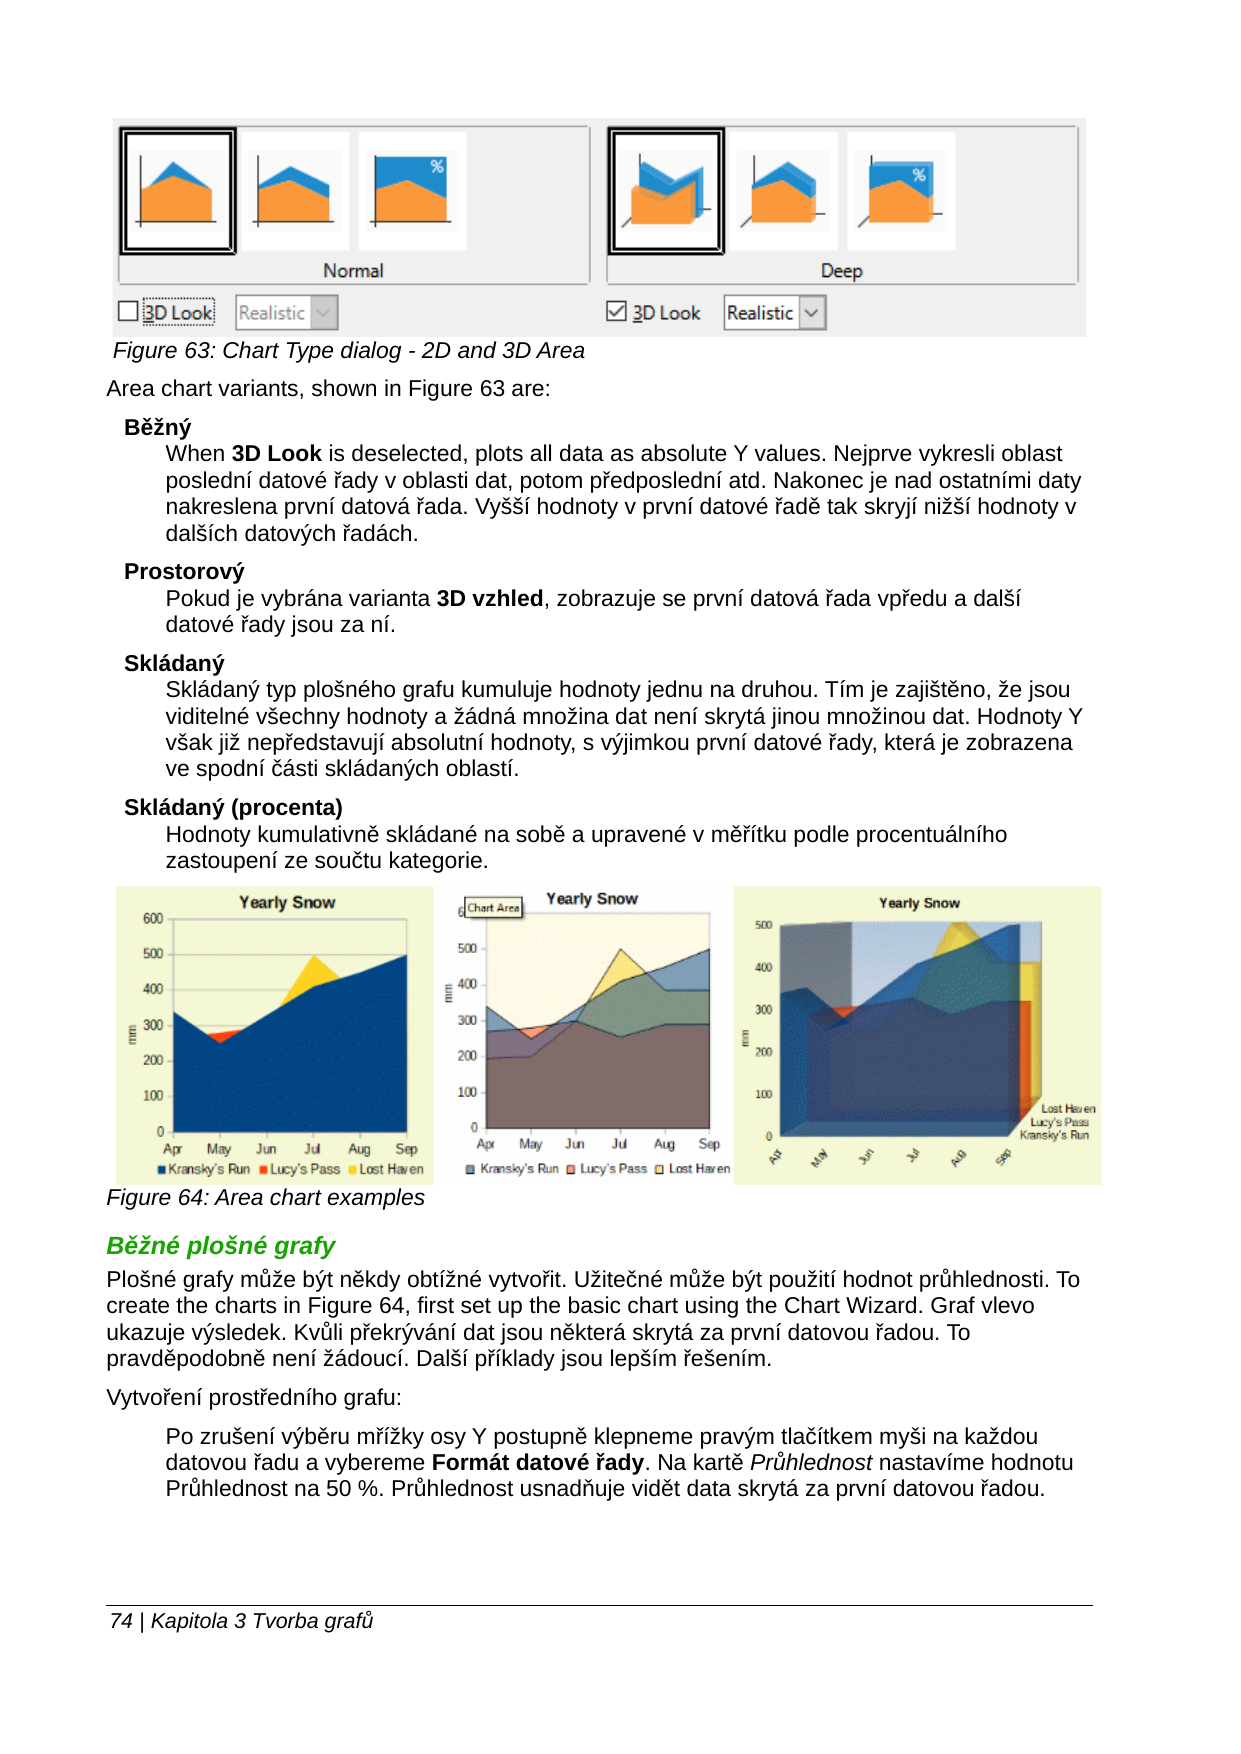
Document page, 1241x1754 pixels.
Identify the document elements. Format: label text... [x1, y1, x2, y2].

text When 3D Look is deselected, plots all data as absolute Y values. Nejprve vykresli oblast poslední datové řady v oblasti dat, potom předposlední atd. Nakonec je nad ostatními daty nakreslena první datová řada. Vyšší hodnoty v první datové řadě tak skryjí nižší hodnoty v dalších datových řadách. [165, 440, 1093, 546]
text Hodnoty kumulativně skládané na sobě a upravené v měřítku podle procentuálního zastoupení ze součtu kategorie. [165, 821, 1093, 873]
list Vytvoření prostředního grafu: [106, 1384, 1093, 1410]
subtitle Běžné plošné grafy [106, 1231, 1093, 1260]
text Skládaný typ plošného grafu kumuluje hodnoty jednu na druhou. Tím je zajištěno, že jsou viditelné všechny hodnoty a žádná množina dat není skrytá jinou množinou dat. Hodnoty Y však již nepředstavují absolutní hodnoty, s výjimkou první datové řady, která je zobrazena ve spodní části skládaných oblastí. [165, 676, 1093, 782]
text Prostorový [124, 558, 1093, 585]
text Skládaný [124, 650, 1093, 676]
picture [112, 118, 1087, 337]
text Plošné grafy může být někdy obtížné vytvořit. Užitečné může být použití hodnot průhlednosti. To create the charts in Figure 64, first set up the basic chart using the Chart Wizard. Graf vlevo ukazuje výsledek. Kvůli překrývání dat jsou některá skrytá za první datovou řadou. To pravděpodobně není žádoucí. Další příklady jsou lepším řešením. [106, 1266, 1093, 1371]
text Skládaný (procenta) [124, 794, 1093, 821]
text Figure 63: Chart Type dialog - 2D and 3D Area [113, 337, 1086, 363]
picture [115, 885, 1102, 1185]
text Běžný [124, 414, 1093, 440]
text Pokud je vybrána varianta 3D vzhled, zobrazuje se první datová řada vpředu a další datové řady jsou za ní. [165, 585, 1093, 637]
text Figure 64: Area chart examples [106, 1185, 1111, 1211]
text Po zrušení výběru mřížky osy Y postupně klepneme pravým tlačítkem myši na každou datovou řadu a vybereme Formát datové řady. Na kartě Průhlednost nastavíme hodnotu Průhlednost na 50 %. Průhlednost usnadňuje vidět data skrytá za první datovou řadou. [165, 1423, 1093, 1502]
text Area chart variants, shown in Figure 63 are: [106, 375, 1093, 402]
